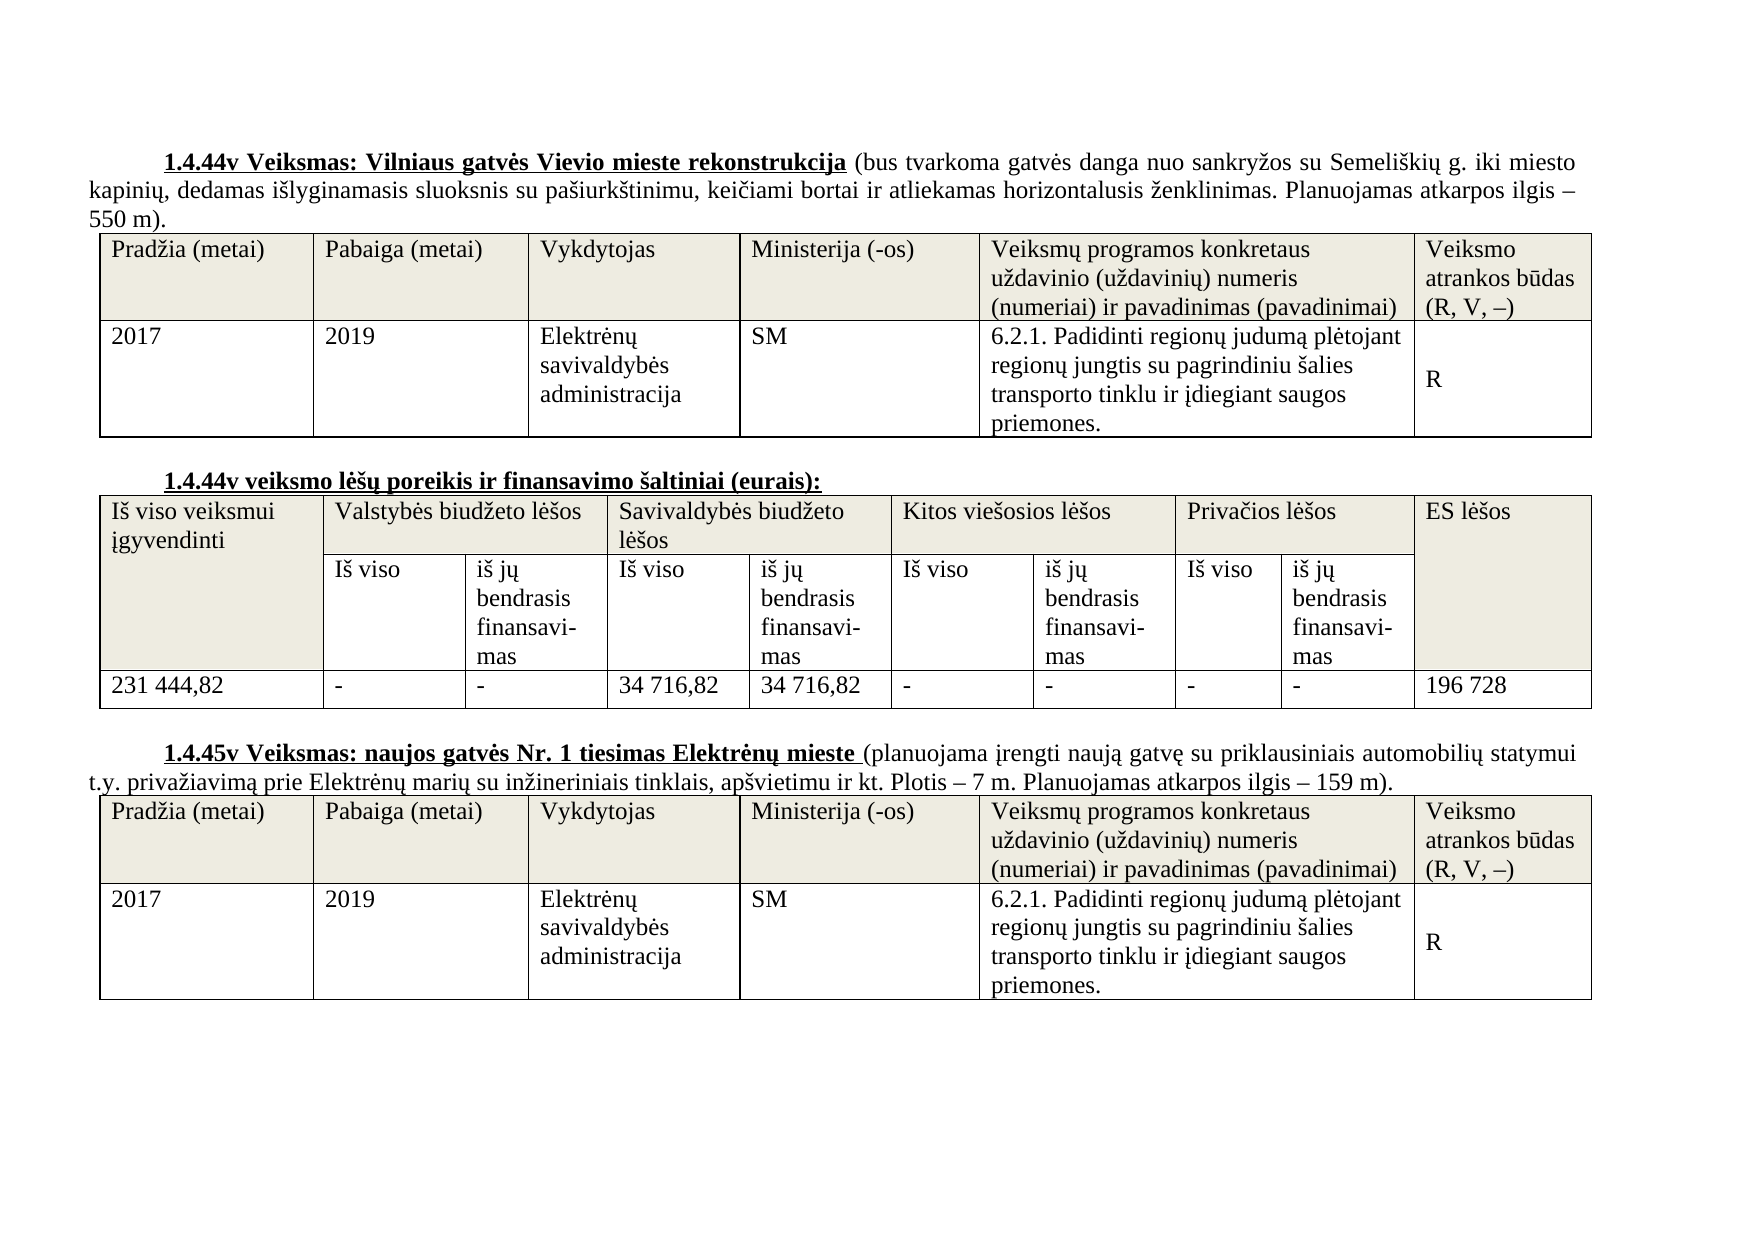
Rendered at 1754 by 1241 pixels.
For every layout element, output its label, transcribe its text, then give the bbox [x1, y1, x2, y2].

table_cell R [1415, 321, 1591, 436]
table_header Pabaiga (metai) [314, 796, 528, 883]
table_header Pradžia (metai) [101, 234, 313, 320]
table_header Veiksmų programos konkretaus uždavinio (uždavinių) numeris (numeriai) ir pavadinimas (pavadinimai) [980, 234, 1414, 320]
table_cell Elektrėnų savivaldybės administracija [529, 321, 739, 436]
table_cell SM [741, 884, 979, 999]
table_header Veiksmo atrankos būdas (R, V, –) [1415, 796, 1591, 883]
table_cell 2017 [101, 321, 313, 436]
table_header Vykdytojas [529, 234, 739, 320]
table_cell Elektrėnų savivaldybės administracija [529, 884, 739, 999]
table_cell iš jų bendrasis finansavi- mas [1034, 555, 1175, 669]
table_cell - [1282, 671, 1414, 708]
table_header Veiksmų programos konkretaus uždavinio (uždavinių) numeris (numeriai) ir pavadinimas (pavadinimai) [980, 796, 1414, 883]
table_header Veiksmo atrankos būdas (R, V, –) [1415, 234, 1591, 320]
table_cell iš jų bendrasis finansavi- mas [466, 555, 607, 669]
table_cell 2019 [314, 321, 528, 436]
table_cell 2019 [314, 884, 528, 999]
table_header Privačios lėšos [1176, 496, 1414, 553]
table_header Valstybės biudžeto lėšos [324, 496, 607, 553]
text 1.4.45v Veiksmas: naujos gatvės Nr. 1 tiesimas Elektrėnų mieste (planuojama įrengti naują gatvę su priklausiniais automobilių statymui t.y. privažiavimą prie Elektrėnų marių su inžineriniais tinklais, apšvietimu ir kt. Plotis – 7 m. Planuojamas atkarpos ilgis – 159 m). [89, 738, 1577, 795]
table_cell 2017 [101, 884, 313, 999]
table_cell - [892, 671, 1033, 708]
table_cell Iš viso [608, 555, 749, 669]
table_cell 231 444,82 [101, 671, 323, 708]
table_header Ministerija (-os) [741, 234, 979, 320]
table_cell Iš viso [892, 555, 1033, 669]
table_cell 6.2.1. Padidinti regionų judumą plėtojant regionų jungtis su pagrindiniu šalies transporto tinklu ir įdiegiant saugos priemones. [980, 884, 1414, 999]
table_header ES lėšos [1415, 496, 1591, 669]
table_cell iš jų bendrasis finansavi- mas [1282, 555, 1414, 669]
text 1.4.44v veiksmo lėšų poreikis ir finansavimo šaltiniai (eurais): [89, 466, 1577, 495]
table_header Pabaiga (metai) [314, 234, 528, 320]
table_cell - [466, 671, 607, 708]
table_cell - [1176, 671, 1281, 708]
table_cell - [324, 671, 465, 708]
table_cell iš jų bendrasis finansavi- mas [750, 555, 891, 669]
table_header Pradžia (metai) [101, 796, 313, 883]
table_cell 6.2.1. Padidinti regionų judumą plėtojant regionų jungtis su pagrindiniu šalies transporto tinklu ir įdiegiant saugos priemones. [980, 321, 1414, 436]
table_cell SM [741, 321, 979, 436]
text 1.4.44v Veiksmas: Vilniaus gatvės Vievio mieste rekonstrukcija (bus tvarkoma gatvės danga nuo sankryžos su Semeliškių g. iki miesto kapinių, dedamas išlyginamasis sluoksnis su pašiurkštinimu, keičiami bortai ir atliekamas horizontalusis ženklinimas. Planuojamas atkarpos ilgis – 550 m). [89, 147, 1577, 233]
table_header Ministerija (-os) [741, 796, 979, 883]
table_cell Iš viso [1176, 555, 1281, 669]
table_cell R [1415, 884, 1591, 999]
table_header Iš viso veiksmui įgyvendinti [101, 496, 323, 669]
table_cell - [1034, 671, 1175, 708]
table_header Kitos viešosios lėšos [892, 496, 1175, 553]
table_header Savivaldybės biudžeto lėšos [608, 496, 891, 553]
table_cell 196 728 [1415, 671, 1591, 708]
table_cell 34 716,82 [750, 671, 891, 708]
table_header Vykdytojas [529, 796, 739, 883]
table_cell Iš viso [324, 555, 465, 669]
table_cell 34 716,82 [608, 671, 749, 708]
